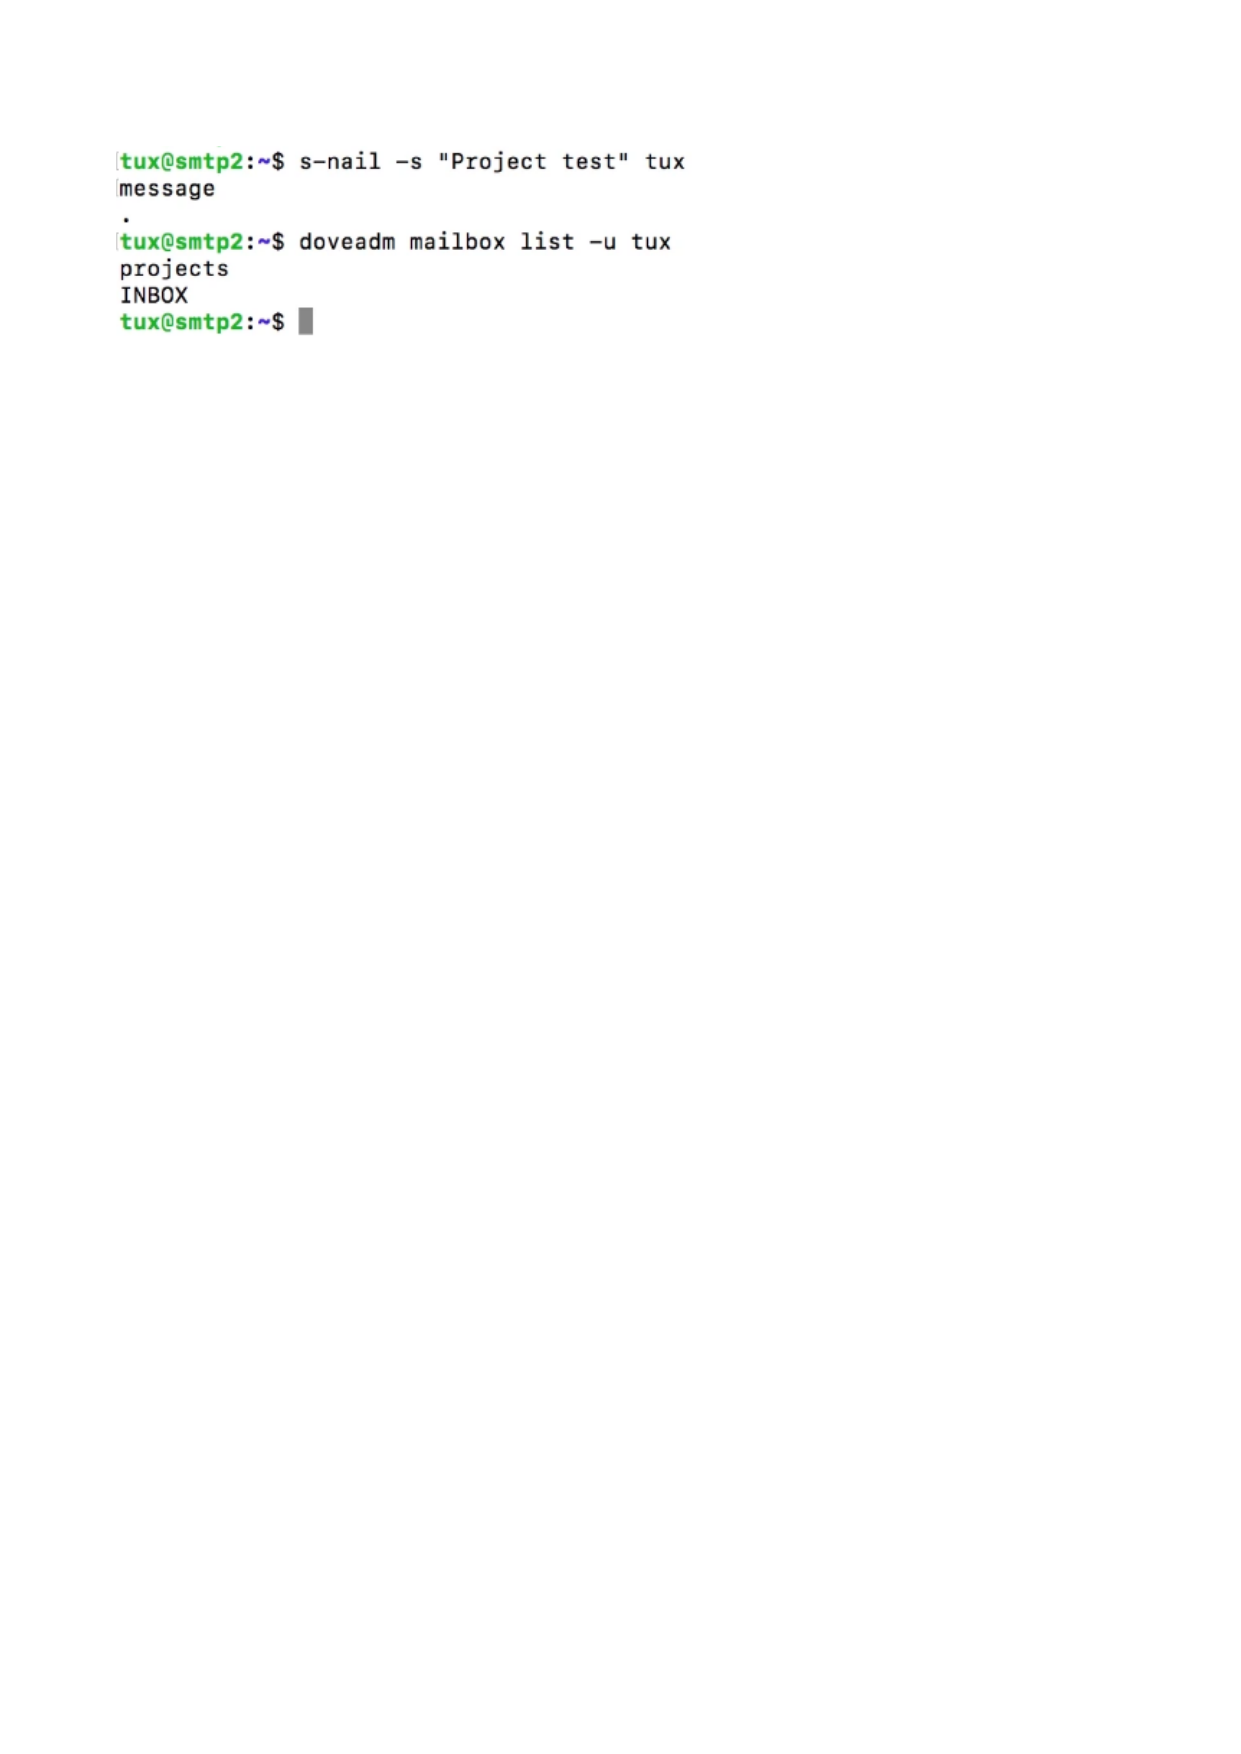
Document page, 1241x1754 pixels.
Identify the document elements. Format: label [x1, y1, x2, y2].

picture [116, 146, 801, 341]
